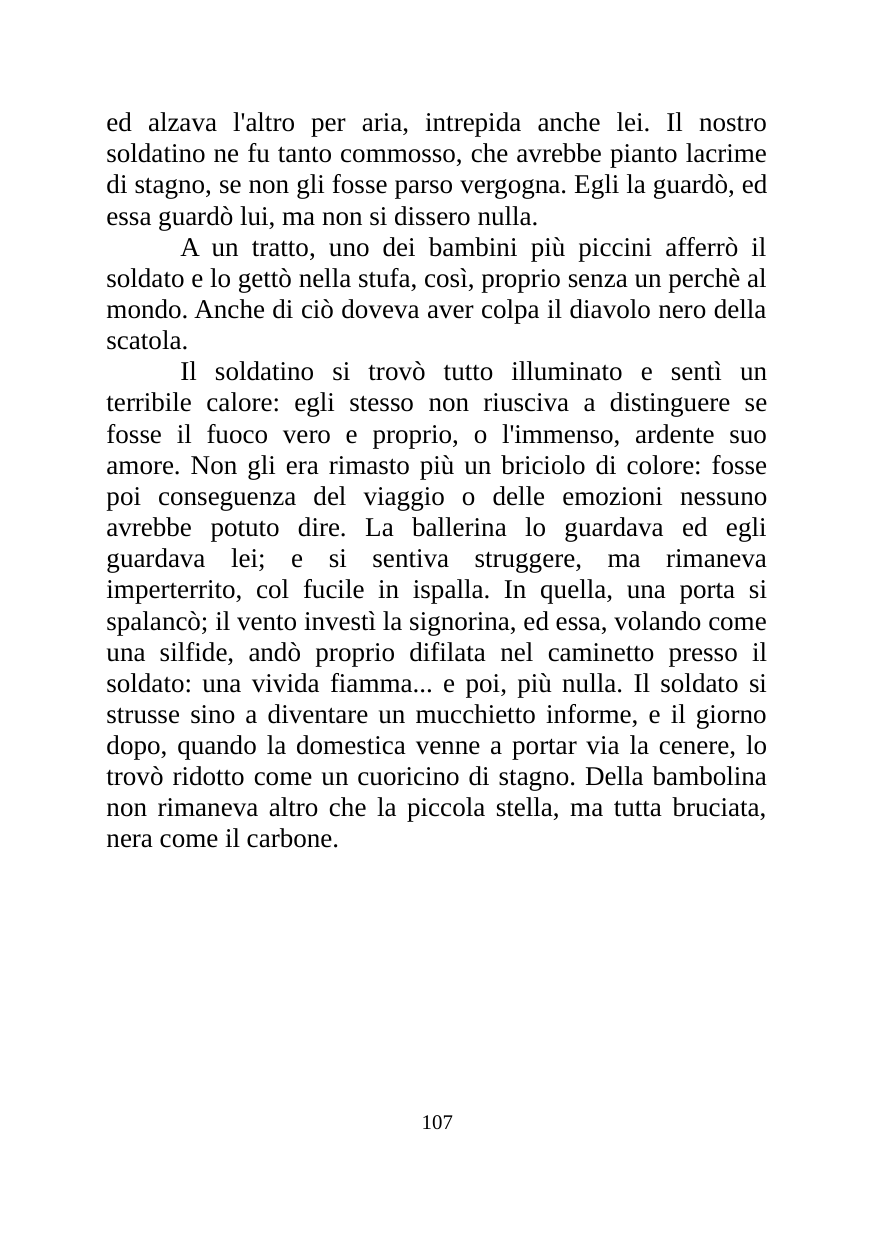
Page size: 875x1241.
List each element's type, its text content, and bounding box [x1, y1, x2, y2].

text Il soldatino si trovò tutto illuminato e sentì un terribile calore: egli stesso non riusciva a distinguere se fosse il fuoco vero e proprio, o l'immenso, ardente suo amore. Non gli era rimasto più un briciolo di colore: fosse poi conseguenza del viaggio o delle emozioni nessuno avrebbe potuto dire. La ballerina lo guardava ed egli guardava lei; e si sentiva struggere, ma rimaneva imperterrito, col fucile in ispalla. In quella, una porta si spalancò; il vento investì la signorina, ed essa, volando come una silfide, andò proprio difilata nel caminetto presso il soldato: una vivida fiamma... e poi, più nulla. Il soldato si strusse sino a diventare un mucchietto informe, e il giorno dopo, quando la domestica venne a portar via la cenere, lo trovò ridotto come un cuoricino di stagno. Della bambolina non rimaneva altro che la piccola stella, ma tutta bruciata, nera come il carbone. [106, 355, 768, 854]
text ed alzava l'altro per aria, intrepida anche lei. Il nostro soldatino ne fu tanto commosso, che avrebbe pianto lacrime di stagno, se non gli fosse parso vergogna. Egli la guardò, ed essa guardò lui, ma non si dissero nulla. [106, 106, 768, 231]
text A un tratto, uno dei bambini più piccini afferrò il soldato e lo gettò nella stufa, così, proprio senza un perchè al mondo. Anche di ciò doveva aver colpa il diavolo nero della scatola. [106, 231, 768, 355]
